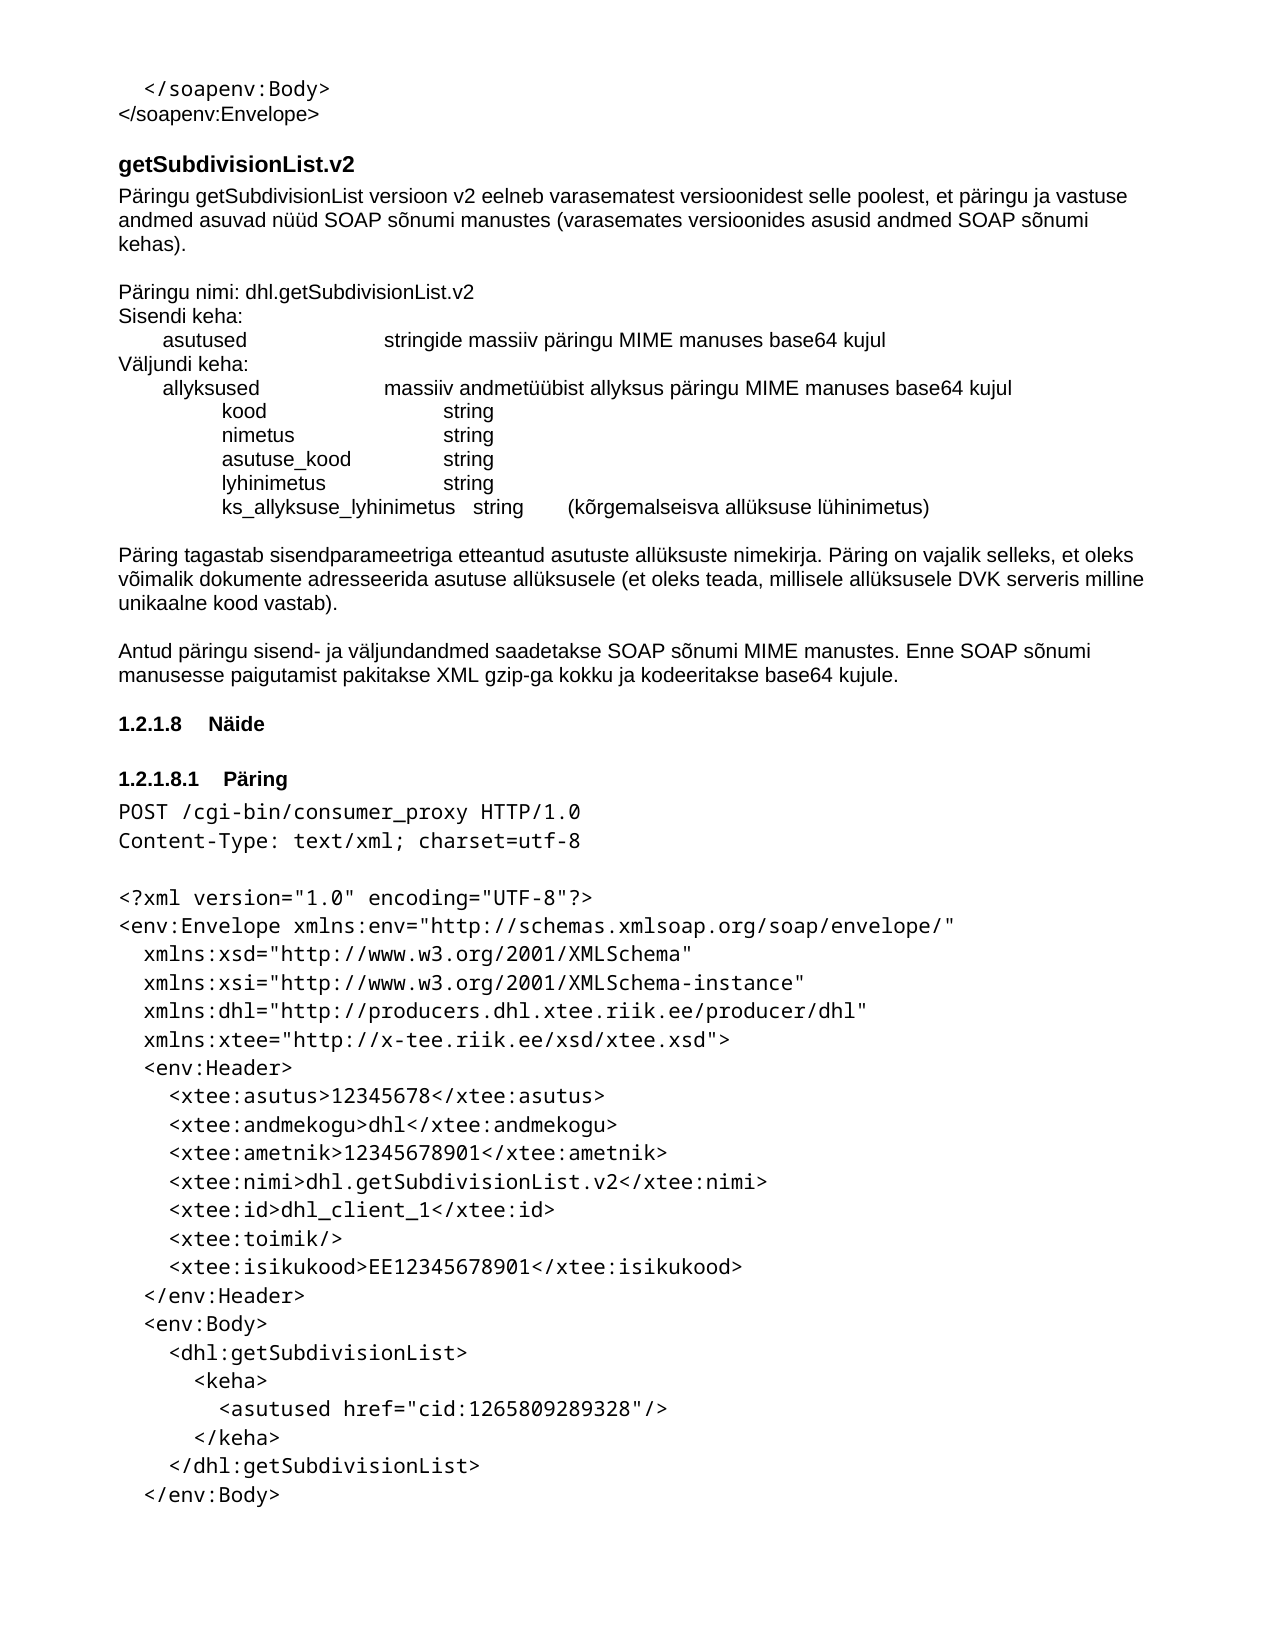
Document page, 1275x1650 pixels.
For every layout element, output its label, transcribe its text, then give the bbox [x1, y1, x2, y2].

text asutuse_kood string [118, 447, 1157, 471]
text Sisendi keha: [118, 303, 1157, 327]
subtitle getSubdivisionList.v2 [118, 151, 1157, 177]
text xmlns:xtee="http://x-tee.riik.ee/xsd/xtee.xsd"> [118, 1025, 1157, 1053]
text <env:Envelope xmlns:env="http://schemas.xmlsoap.org/soap/envelope/" [118, 911, 1157, 939]
text <?xml version="1.0" encoding="UTF-8"?> [118, 883, 1157, 911]
text xmlns:xsi="http://www.w3.org/2001/XMLSchema-instance" [118, 968, 1157, 996]
subtitle Näide [118, 712, 1157, 736]
text lyhinimetus string [118, 471, 1157, 495]
text kood string [118, 399, 1157, 423]
text Väljundi keha: [118, 351, 1157, 375]
text </env:Header> [118, 1281, 1157, 1309]
text </keha> [118, 1423, 1157, 1451]
text Päring tagastab sisendparameetriga etteantud asutuste allüksuste nimekirja. Päring on vajalik selleks, et oleks võimalik dokumente adresseerida asutuse allüksusele (et oleks teada, millisele allüksusele DVK serveris milline unikaalne kood vastab). [118, 543, 1157, 615]
text <keha> [118, 1366, 1157, 1394]
text <xtee:andmekogu>dhl</xtee:andmekogu> [118, 1110, 1157, 1138]
text <asutused href="cid:1265809289328"/> [118, 1394, 1157, 1423]
text </soapenv:Body> [118, 74, 1157, 102]
text <env:Body> [118, 1309, 1157, 1338]
text Päringu nimi: dhl.getSubdivisionList.v2 [118, 279, 1157, 303]
text allyksused massiiv andmetüübist allyksus päringu MIME manuses base64 kujul [118, 375, 1157, 399]
text asutused stringide massiiv päringu MIME manuses base64 kujul [118, 327, 1157, 351]
text xmlns:xsd="http://www.w3.org/2001/XMLSchema" [118, 939, 1157, 968]
text Content-Type: text/xml; charset=utf-8 [118, 826, 1157, 854]
text </dhl:getSubdivisionList> [118, 1451, 1157, 1480]
text <xtee:asutus>12345678</xtee:asutus> [118, 1082, 1157, 1110]
text Antud päringu sisend- ja väljundandmed saadetakse SOAP sõnumi MIME manustes. Enne SOAP sõnumi manusesse paigutamist pakitakse XML gzip-ga kokku ja kodeeritakse base64 kujule. [118, 639, 1157, 687]
text POST /cgi-bin/consumer_proxy HTTP/1.0 [118, 797, 1157, 826]
text <xtee:toimik/> [118, 1224, 1157, 1252]
text </env:Body> [118, 1480, 1157, 1508]
text Päringu getSubdivisionList versioon v2 eelneb varasematest versioonidest selle poolest, et päringu ja vastuse andmed asuvad nüüd SOAP sõnumi manustes (varasemates versioonides asusid andmed SOAP sõnumi kehas). [118, 184, 1157, 256]
text nimetus string [118, 423, 1157, 447]
text ks_allyksuse_lyhinimetus string (kõrgemalseisva allüksuse lühinimetus) [118, 495, 1157, 519]
subtitle Päring [118, 767, 1157, 791]
text xmlns:dhl="http://producers.dhl.xtee.riik.ee/producer/dhl" [118, 996, 1157, 1025]
text </soapenv:Envelope> [118, 102, 1157, 126]
text <xtee:id>dhl_client_1</xtee:id> [118, 1195, 1157, 1224]
text <xtee:isikukood>EE12345678901</xtee:isikukood> [118, 1252, 1157, 1281]
text <xtee:ametnik>12345678901</xtee:ametnik> [118, 1138, 1157, 1167]
text <xtee:nimi>dhl.getSubdivisionList.v2</xtee:nimi> [118, 1167, 1157, 1195]
text <dhl:getSubdivisionList> [118, 1338, 1157, 1366]
text <env:Header> [118, 1053, 1157, 1082]
